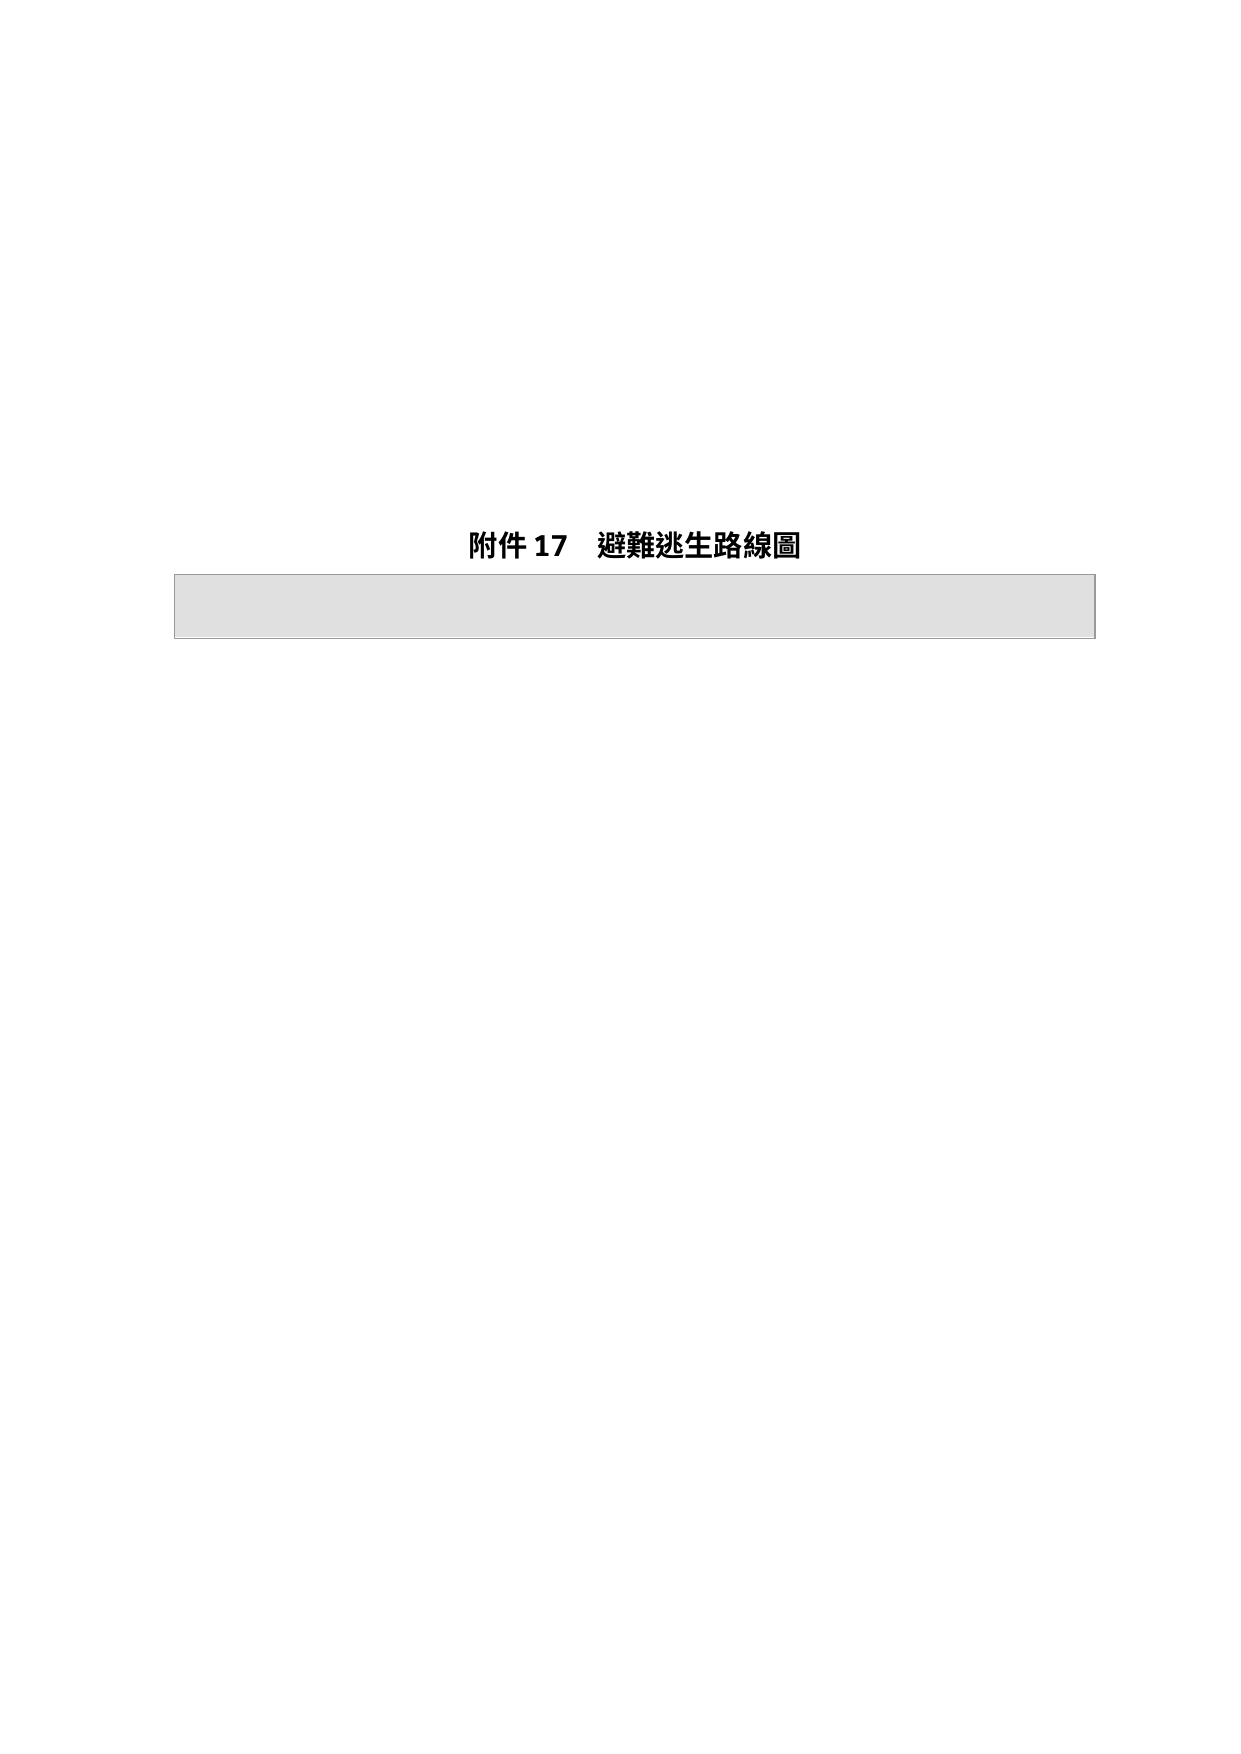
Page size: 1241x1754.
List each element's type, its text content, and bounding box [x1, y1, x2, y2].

text 附件17 避難逃生路線圖 [177, 502, 1092, 564]
table_header [175, 575, 1094, 637]
